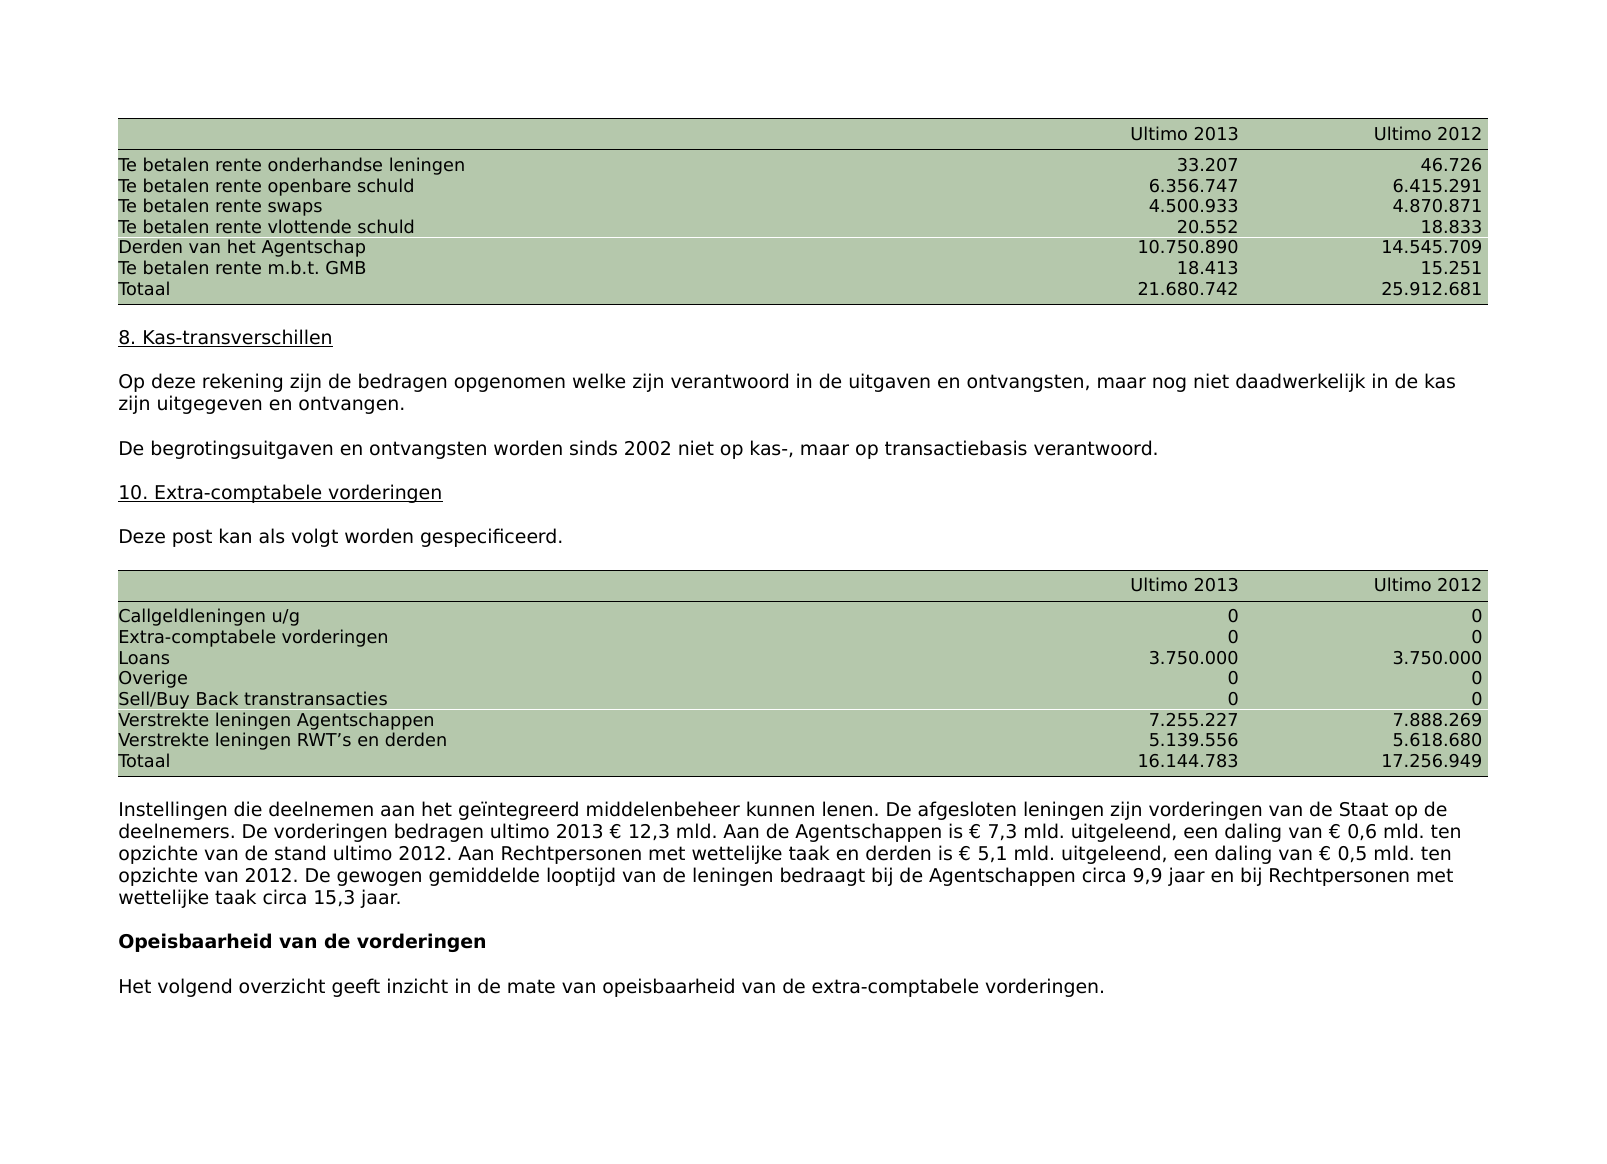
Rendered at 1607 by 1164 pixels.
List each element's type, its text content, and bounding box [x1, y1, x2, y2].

subtitle Opeisbaarheid van de vorderingen [118, 931, 1488, 953]
text De begrotingsuitgaven en ontvangsten worden sinds 2002 niet op kas-, maar op transactiebasis verantwoord. [118, 437, 1488, 459]
table_cell 10.750.890 [1001, 238, 1244, 258]
table_cell 33.207 [1001, 150, 1244, 176]
table_cell 7.888.269 [1245, 710, 1488, 730]
table_cell 4.500.933 [1001, 196, 1244, 217]
table_cell 0 [1245, 627, 1488, 648]
table_cell Verstrekte leningen Agentschappen [118, 710, 1001, 730]
table_header Ultimo 2013 [1001, 119, 1244, 149]
text Het volgend overzicht geeft inzicht in de mate van opeisbaarheid van de extra-comptabele vorderingen. [118, 976, 1488, 998]
table_cell 15.251 [1245, 258, 1488, 279]
table_cell 21.680.742 [1001, 279, 1244, 304]
table_cell Overige [118, 668, 1001, 689]
table_cell 7.255.227 [1001, 710, 1244, 730]
table_cell Te betalen rente vlottende schuld [118, 217, 1001, 237]
table_cell 17.256.949 [1245, 751, 1488, 776]
table_cell 3.750.000 [1245, 648, 1488, 668]
text Op deze rekening zijn de bedragen opgenomen welke zijn verantwoord in de uitgaven en ontvangsten, maar nog niet daadwerkelijk in de kas zijn uitgegeven en ontvangen. [118, 371, 1488, 415]
table_header [118, 119, 1001, 149]
table_cell 0 [1245, 668, 1488, 689]
table_cell 25.912.681 [1245, 279, 1488, 304]
table_cell 6.356.747 [1001, 176, 1244, 196]
table_cell 0 [1001, 627, 1244, 648]
table_cell 0 [1245, 602, 1488, 627]
table_cell Callgeldleningen u/g [118, 602, 1001, 627]
table_cell Te betalen rente onderhandse leningen [118, 150, 1001, 176]
table_cell 18.833 [1245, 217, 1488, 237]
table_cell Te betalen rente m.b.t. GMB [118, 258, 1001, 279]
table_cell 6.415.291 [1245, 176, 1488, 196]
table_cell 0 [1001, 602, 1244, 627]
table_cell 5.139.556 [1001, 730, 1244, 751]
table_header Ultimo 2013 [1001, 571, 1244, 601]
table_cell Totaal [118, 279, 1001, 304]
table_cell 14.545.709 [1245, 238, 1488, 258]
table_cell Verstrekte leningen RWT’s en derden [118, 730, 1001, 751]
table_header Ultimo 2012 [1245, 571, 1488, 601]
text Deze post kan als volgt worden gespecificeerd. [118, 526, 1488, 548]
subtitle 8. Kas-transverschillen [118, 327, 1488, 349]
table_cell 0 [1001, 668, 1244, 689]
text Instellingen die deelnemen aan het geïntegreerd middelenbeheer kunnen lenen. De afgesloten leningen zijn vorderingen van de Staat op de deelnemers. De vorderingen bedragen ultimo 2013 € 12,3 mld. Aan de Agentschappen is € 7,3 mld. uitgeleend, een daling van € 0,6 mld. ten opzichte van de stand ultimo 2012. Aan Rechtpersonen met wettelijke taak en derden is € 5,1 mld. uitgeleend, een daling van € 0,5 mld. ten opzichte van 2012. De gewogen gemiddelde looptijd van de leningen bedraagt bij de Agentschappen circa 9,9 jaar en bij Rechtpersonen met wettelijke taak circa 15,3 jaar. [118, 799, 1488, 909]
table_cell 20.552 [1001, 217, 1244, 237]
table_cell Extra-comptabele vorderingen [118, 627, 1001, 648]
table_cell 5.618.680 [1245, 730, 1488, 751]
table_cell Te betalen rente swaps [118, 196, 1001, 217]
table_cell 4.870.871 [1245, 196, 1488, 217]
table_cell 0 [1001, 689, 1244, 709]
table_cell Sell/Buy Back transtransacties [118, 689, 1001, 709]
table_cell Derden van het Agentschap [118, 238, 1001, 258]
table_cell Loans [118, 648, 1001, 668]
table_cell 3.750.000 [1001, 648, 1244, 668]
table_cell Te betalen rente openbare schuld [118, 176, 1001, 196]
table_cell 0 [1245, 689, 1488, 709]
table_cell 46.726 [1245, 150, 1488, 176]
table_cell 16.144.783 [1001, 751, 1244, 776]
subtitle 10. Extra-comptabele vorderingen [118, 482, 1488, 504]
table_cell Totaal [118, 751, 1001, 776]
table_cell 18.413 [1001, 258, 1244, 279]
table_header Ultimo 2012 [1245, 119, 1488, 149]
table_header [118, 571, 1001, 601]
